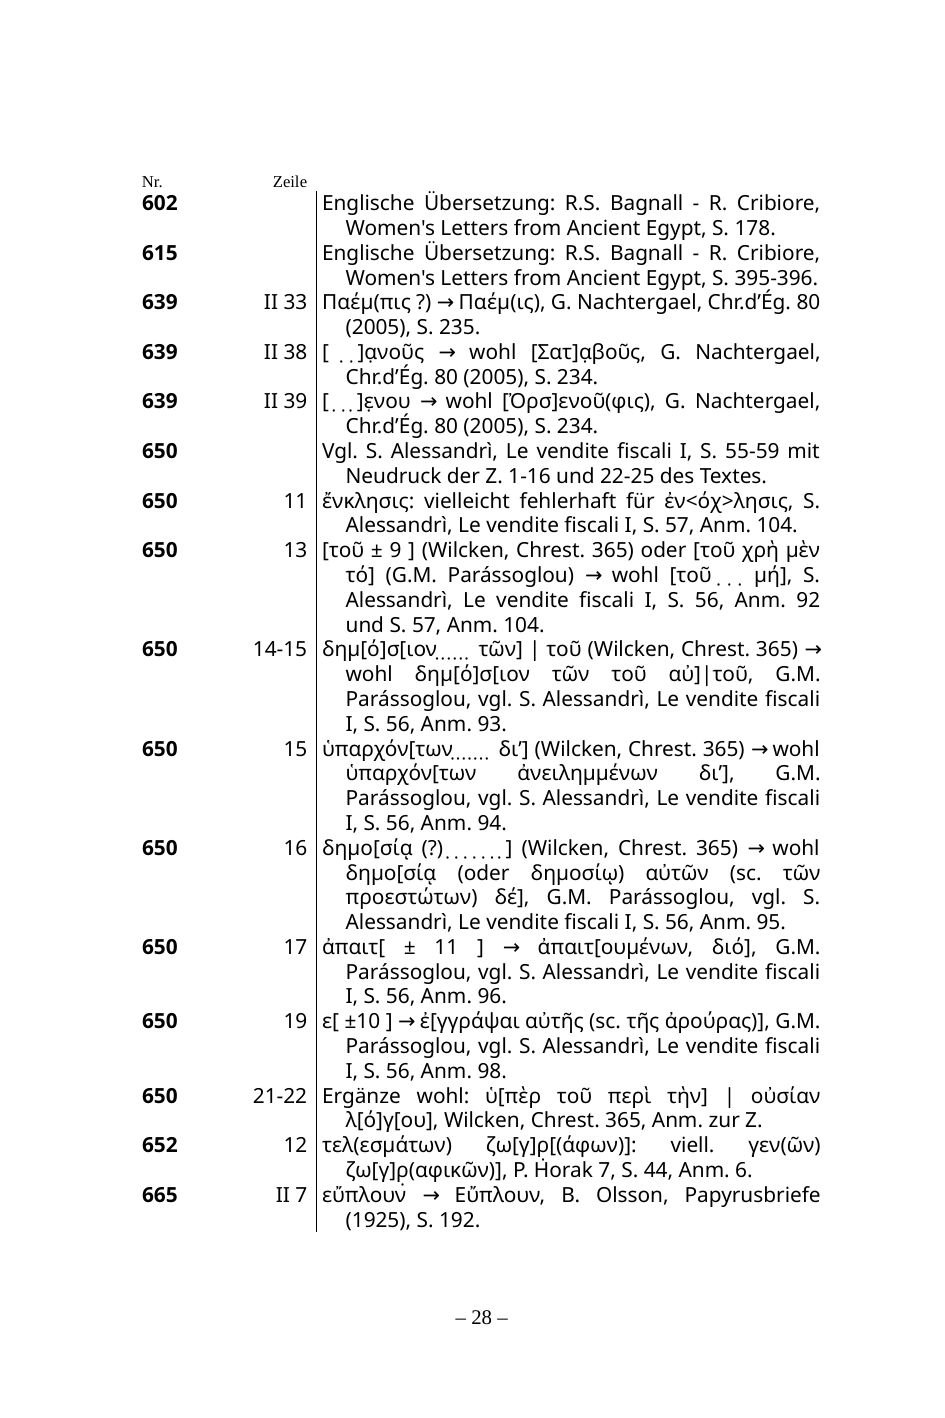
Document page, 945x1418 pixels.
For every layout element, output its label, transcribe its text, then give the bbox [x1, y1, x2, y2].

table_cell Vgl. S. Alessandrì, Le vendite fiscali I, S. 55-59 mit Neudruck der Z. 1-16 und 22-25 des Textes. [317, 439, 827, 488]
table_cell 650 [136, 637, 224, 736]
table_cell 665 [136, 1183, 224, 1232]
table_cell [224, 439, 316, 488]
table_cell 11 [224, 488, 316, 538]
table_cell 650 [136, 1009, 224, 1083]
table_cell τελ(εσμάτων) ζω[γ]ρ̣[(άφων)]: viell. γεν(ῶν) ζω[γ]ρ̣(αφικῶν)], P. Horak 7, S. 44, Anm. 6. [317, 1133, 827, 1182]
table_cell 639 [136, 340, 224, 389]
table_cell 21-22 [224, 1083, 316, 1133]
table_cell II 7 [224, 1183, 316, 1232]
table_cell Ergänze wohl: ὑ[πὲρ τοῦ περὶ τὴν] | οὐσίαν λ[ό]γ[ου], Wilcken, Chrest. 365, Anm. zur Z. [317, 1083, 827, 1133]
table_cell Englische Übersetzung: R.S. Bagnall - R. Cribiore, Women's Letters from Ancient Egypt, S. 178. [317, 191, 827, 240]
table_cell 639 [136, 389, 224, 439]
table_cell 602 [136, 191, 224, 240]
table_cell Παέμ(πις ?) → Παέμ(ις), G. Nachtergael, Chr.d’Ég. 80 (2005), S. 235. [317, 290, 827, 339]
table_cell 650 [136, 736, 224, 835]
table_cell 650 [136, 488, 224, 538]
table_cell II 38 [224, 340, 316, 389]
table_cell [224, 191, 316, 240]
table_cell II 39 [224, 389, 316, 439]
table_cell ε[ ±10 ] → ἐ[γγράψαι αὐτῆς (sc. τῆς ἀρούρας)], G.Μ. Parássoglou, vgl. S. Alessandrì, Le vendite fiscali I, S. 56, Anm. 98. [317, 1009, 827, 1083]
table_cell ὑπαρχόν[των ̣ ̣ ̣ ̣ ̣ ̣ ̣ διʼ] (Wilcken, Chrest. 365) → wohl ὑπαρχόν[των ἀνειλημμένων διʼ], G.Μ. Parássoglou, vgl. S. Alessandrì, Le vendite fiscali I, S. 56, Anm. 94. [317, 736, 827, 835]
table_cell 639 [136, 290, 224, 339]
table_cell δημο[σίᾳ (?) ̣ ̣ ̣ ̣ ̣ ̣ ̣] (Wilcken, Chrest. 365) → wohl δημο[σίᾳ (oder δημοσίῳ) αὐτῶν (sc. τῶν προεστώτων) δέ], G.Μ. Parássoglou, vgl. S. Alessandrì, Le vendite fiscali I, S. 56, Anm. 95. [317, 835, 827, 934]
table_cell 12 [224, 1133, 316, 1182]
table_cell 15 [224, 736, 316, 835]
table_cell 650 [136, 538, 224, 637]
table_cell 650 [136, 835, 224, 934]
table_cell 19 [224, 1009, 316, 1083]
table_cell 650 [136, 439, 224, 488]
table_cell δημ[ό]σ[ιον ̣ ̣ ̣ ̣ ̣ ̣ τῶν] | τοῦ (Wilcken, Chrest. 365) → wohl δημ[ό]σ[ιον τῶν τοῦ αὐ]|τοῦ, G.Μ. Parássoglou, vgl. S. Alessandrì, Le vendite fiscali I, S. 56, Anm. 93. [317, 637, 827, 736]
table_cell 652 [136, 1133, 224, 1182]
table_cell [224, 240, 316, 290]
table_cell ἀπαιτ[ ± 11 ] → ἀπαιτ[ουμένων, διό], G.Μ. Parássoglou, vgl. S. Alessandrì, Le vendite fiscali I, S. 56, Anm. 96. [317, 935, 827, 1009]
table_cell 17 [224, 935, 316, 1009]
table_cell 615 [136, 240, 224, 290]
table_cell 650 [136, 1083, 224, 1133]
table_cell ἔνκλησις: vielleicht fehlerhaft für ἐν<όχ>λησις, S. Alessandrì, Le vendite fiscali I, S. 57, Anm. 104. [317, 488, 827, 538]
table_cell [τοῦ ± 9 ] (Wilcken, Chrest. 365) oder [τοῦ χρὴ μὲν τό] (G.M. Parássoglou) → wohl [τοῦ ̣ ̣ ̣ μή], S. Alessandrì, Le vendite fiscali I, S. 56, Anm. 92 und S. 57, Anm. 104. [317, 538, 827, 637]
table_cell [ ̣ ̣ ̣]ε̣νου → wohl [Ὀρσ]ενοῦ(φις), G. Nachtergael, Chr.d’Ég. 80 (2005), S. 234. [317, 389, 827, 439]
table_cell [ ̣ ̣]α̣νοῦς → wohl [Σατ]α̣βοῦς, G. Nachtergael, Chr.d’Ég. 80 (2005), S. 234. [317, 340, 827, 389]
table_cell εὔπλουν → Εὔπλουν, B. Olsson, Papyrusbriefe (1925), S. 192. [317, 1183, 827, 1232]
table_cell Englische Übersetzung: R.S. Bagnall - R. Cribiore, Women's Letters from Ancient Egypt, S. 395-396. [317, 240, 827, 290]
table_cell II 33 [224, 290, 316, 339]
table_cell 16 [224, 835, 316, 934]
table_cell 650 [136, 935, 224, 1009]
table_cell 14-15 [224, 637, 316, 736]
table_cell 13 [224, 538, 316, 637]
